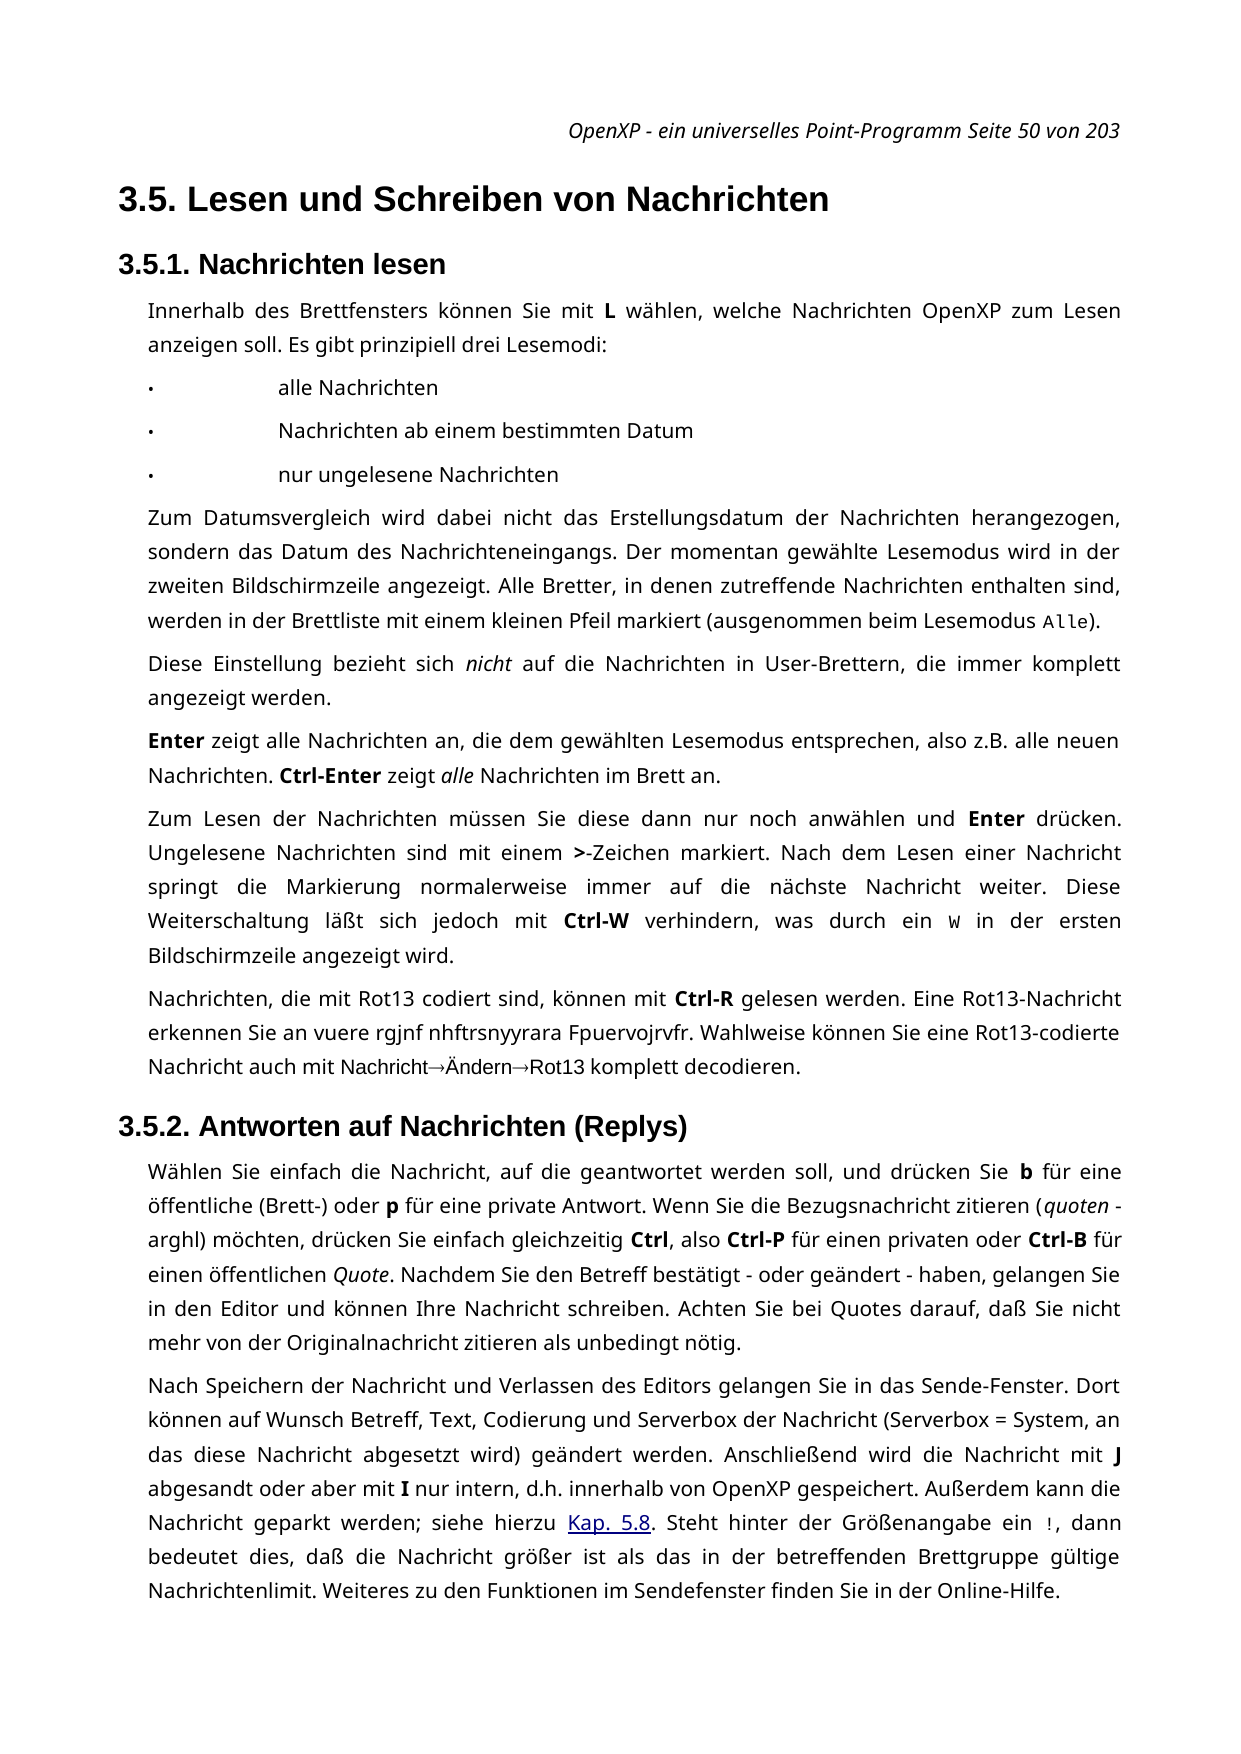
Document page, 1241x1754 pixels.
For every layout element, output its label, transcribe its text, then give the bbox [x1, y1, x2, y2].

text • alle Nachrichten [148, 373, 1122, 402]
text Nach Speichern der Nachricht und Verlassen des Editors gelangen Sie in das Sende-Fenster. Dort können auf Wunsch Betreff, Text, Codierung und Serverbox der Nachricht (Serverbox = System, an das diese Nachricht abgesetzt wird) geändert werden. Anschließend wird die Nachricht mit J abgesandt oder aber mit I nur intern, d.h. innerhalb von OpenXP gespeichert. Außerdem kann die Nachricht geparkt werden; siehe hierzu Kap. 5.8. Steht hinter der Größenangabe ein !, dann bedeutet dies, daß die Nachricht größer ist als das in der betreffenden Brettgruppe gültige Nachrichtenlimit. Weiteres zu den Funktionen im Sendefenster finden Sie in der Online-Hilfe. [148, 1371, 1122, 1605]
text Zum Datumsvergleich wird dabei nicht das Erstellungsdatum der Nachrichten herangezogen, sondern das Datum des Nachrichteneingangs. Der momentan gewählte Lesemodus wird in der zweiten Bildschirmzeile angezeigt. Alle Bretter, in denen zutreffende Nachrichten enthalten sind, werden in der Brettliste mit einem kleinen Pfeil markiert (ausgenommen beim Lesemodus Alle). [148, 503, 1122, 634]
text Innerhalb des Brettfensters können Sie mit L wählen, welche Nachrichten OpenXP zum Lesen anzeigen soll. Es gibt prinzipiell drei Lesemodi: [148, 296, 1122, 358]
text Wählen Sie einfach die Nachricht, auf die geantwortet werden soll, und drücken Sie b für eine öffentliche (Brett-) oder p für eine private Antwort. Wenn Sie die Bezugsnachricht zitieren (quoten - arghl) möchten, drücken Sie einfach gleichzeitig Ctrl, also Ctrl-P für einen privaten oder Ctrl-B für einen öffentlichen Quote. Nachdem Sie den Betreff bestätigt - oder geändert - haben, gelangen Sie in den Editor und können Ihre Nachricht schreiben. Achten Sie bei Quotes darauf, daß Sie nicht mehr von der Originalnachricht zitieren als unbedingt nötig. [148, 1157, 1122, 1356]
subtitle 3.5.1. Nachrichten lesen [118, 242, 1122, 281]
text Zum Lesen der Nachrichten müssen Sie diese dann nur noch anwählen und Enter drücken. Ungelesene Nachrichten sind mit einem >-Zeichen markiert. Nach dem Lesen einer Nachricht springt die Markierung normalerweise immer auf die nächste Nachricht weiter. Diese Weiterschaltung läßt sich jedoch mit Ctrl-W verhindern, was durch ein W in der ersten Bildschirmzeile angezeigt wird. [148, 804, 1122, 969]
text Diese Einstellung bezieht sich nicht auf die Nachrichten in User-Brettern, die immer komplett angezeigt werden. [148, 649, 1122, 712]
subtitle 3.5. Lesen und Schreiben von Nachrichten [118, 173, 1122, 219]
text • nur ungelesene Nachrichten [148, 460, 1122, 488]
text • Nachrichten ab einem bestimmten Datum [148, 416, 1122, 445]
text Nachrichten, die mit Rot13 codiert sind, können mit Ctrl-R gelesen werden. Eine Rot13-Nachricht erkennen Sie an vuere rgjnf nhftrsnyyrara Fpuervojrvfr. Wahlweise können Sie eine Rot13-codierte Nachricht auch mit Nachricht®Ändern®Rot13 komplett decodieren. [148, 984, 1122, 1081]
text Enter zeigt alle Nachrichten an, die dem gewählten Lesemodus entsprechen, also z.B. alle neuen Nachrichten. Ctrl-Enter zeigt alle Nachrichten im Brett an. [148, 726, 1122, 789]
subtitle 3.5.2. Antworten auf Nachrichten (Replys) [118, 1103, 1122, 1142]
